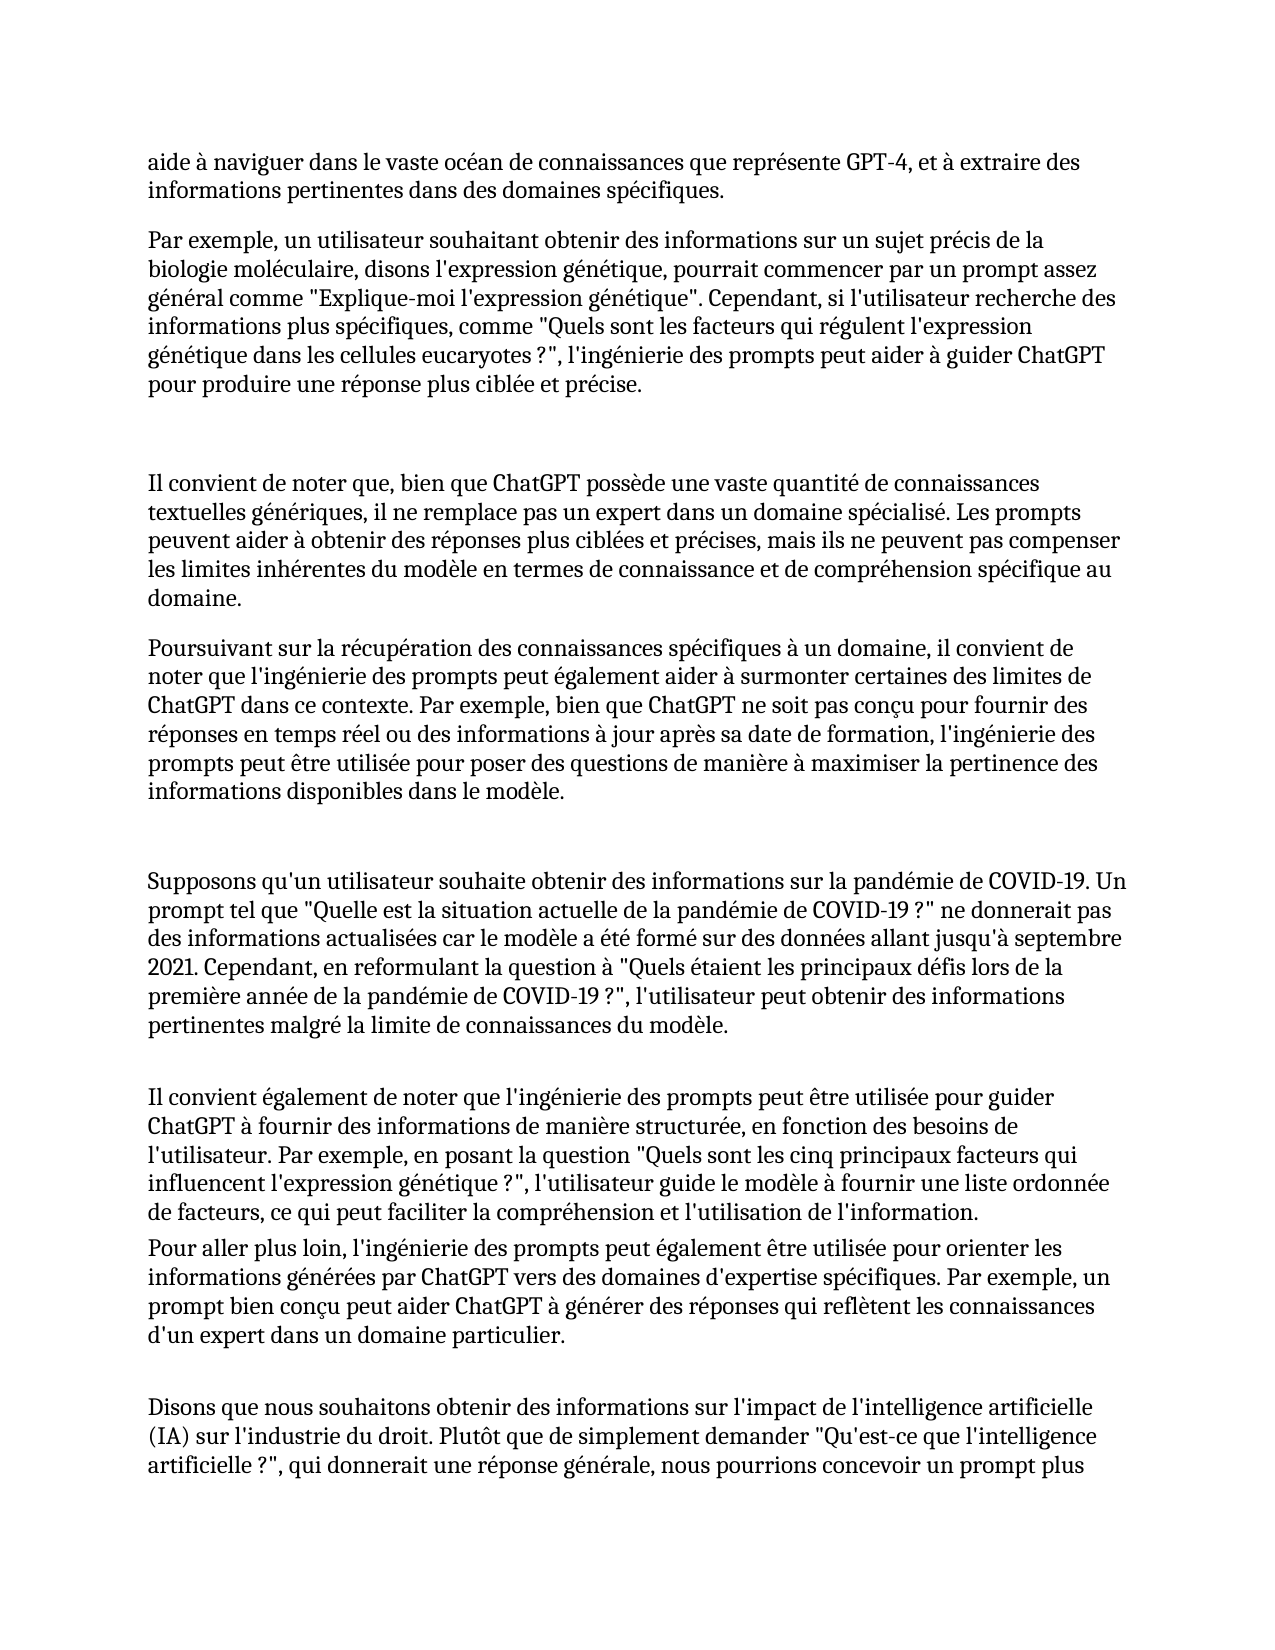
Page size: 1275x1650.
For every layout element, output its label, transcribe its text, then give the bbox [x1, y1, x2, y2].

text Poursuivant sur la récupération des connaissances spécifiques à un domaine, il convient de noter que l'ingénierie des prompts peut également aider à surmonter certaines des limites de ChatGPT dans ce contexte. Par exemple, bien que ChatGPT ne soit pas conçu pour fournir des réponses en temps réel ou des informations à jour après sa date de formation, l'ingénierie des prompts peut être utilisée pour poser des questions de manière à maximiser la pertinence des informations disponibles dans le modèle. [148, 633, 1127, 806]
text Par exemple, un utilisateur souhaitant obtenir des informations sur un sujet précis de la biologie moléculaire, disons l'expression génétique, pourrait commencer par un prompt assez général comme "Explique-moi l'expression génétique". Cependant, si l'utilisateur recherche des informations plus spécifiques, comme "Quels sont les facteurs qui régulent l'expression génétique dans les cellules eucaryotes ?", l'ingénierie des prompts peut aider à guider ChatGPT pour produire une réponse plus ciblée et précise. [148, 226, 1127, 398]
text Pour aller plus loin, l'ingénierie des prompts peut également être utilisée pour orienter les informations générées par ChatGPT vers des domaines d'expertise spécifiques. Par exemple, un prompt bien conçu peut aider ChatGPT à générer des réponses qui reflètent les connaissances d'un expert dans un domaine particulier. [148, 1234, 1127, 1349]
text Il convient également de noter que l'ingénierie des prompts peut être utilisée pour guider ChatGPT à fournir des informations de manière structurée, en fonction des besoins de l'utilisateur. Par exemple, en posant la question "Quels sont les cinq principaux facteurs qui influencent l'expression génétique ?", l'utilisateur guide le modèle à fournir une liste ordonnée de facteurs, ce qui peut faciliter la compréhension et l'utilisation de l'information. [148, 1083, 1127, 1227]
text aide à naviguer dans le vaste océan de connaissances que représente GPT-4, et à extraire des informations pertinentes dans des domaines spécifiques. [148, 148, 1127, 205]
text Supposons qu'un utilisateur souhaite obtenir des informations sur la pandémie de COVID-19. Un prompt tel que "Quelle est la situation actuelle de la pandémie de COVID-19 ?" ne donnerait pas des informations actualisées car le modèle a été formé sur des données allant jusqu'à septembre 2021. Cependant, en reformulant la question à "Quels étaient les principaux défis lors de la première année de la pandémie de COVID-19 ?", l'utilisateur peut obtenir des informations pertinentes malgré la limite de connaissances du modèle. [148, 867, 1127, 1039]
text Disons que nous souhaitons obtenir des informations sur l'impact de l'intelligence artificielle (IA) sur l'industrie du droit. Plutôt que de simplement demander "Qu'est-ce que l'intelligence artificielle ?", qui donnerait une réponse générale, nous pourrions concevoir un prompt plus [148, 1393, 1127, 1479]
text Il convient de noter que, bien que ChatGPT possède une vaste quantité de connaissances textuelles génériques, il ne remplace pas un expert dans un domaine spécialisé. Les prompts peuvent aider à obtenir des réponses plus ciblées et précises, mais ils ne peuvent pas compenser les limites inhérentes du modèle en termes de connaissance et de compréhension spécifique au domaine. [148, 469, 1127, 613]
